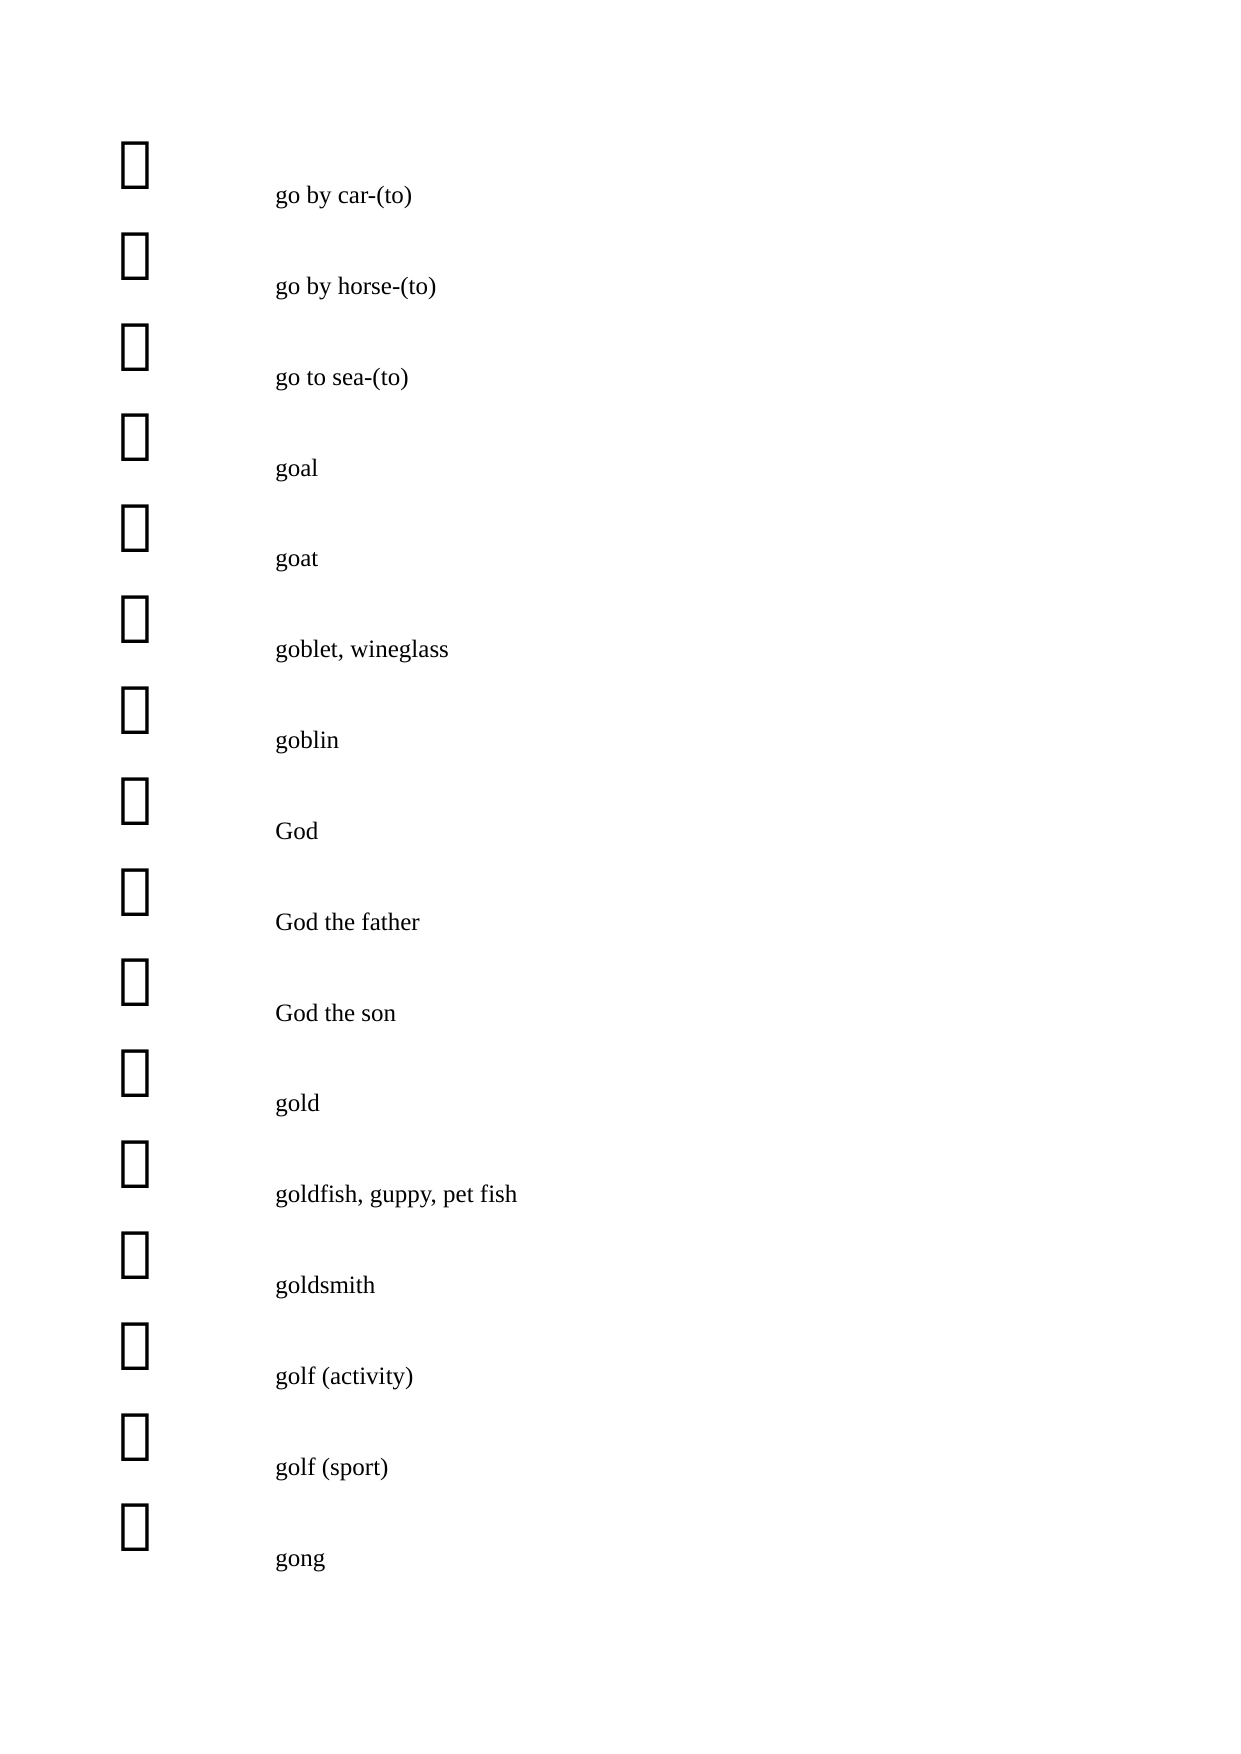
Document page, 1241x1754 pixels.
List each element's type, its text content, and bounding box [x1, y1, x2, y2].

table_cell God the father [275, 845, 949, 936]
table_cell  [115, 481, 275, 572]
table_cell goldfish, guppy, pet fish [275, 1117, 949, 1208]
table_cell  [115, 663, 275, 754]
table_cell golf (sport) [275, 1390, 949, 1481]
table_cell gong [275, 1481, 949, 1571]
table_cell  [115, 1026, 275, 1117]
table_cell  [115, 1117, 275, 1208]
table_cell  [115, 209, 275, 300]
table_cell  [115, 1390, 275, 1481]
table_cell goat [275, 481, 949, 572]
table_cell go by horse-(to) [275, 209, 949, 300]
table_cell  [115, 1208, 275, 1299]
table_cell  [115, 1481, 275, 1571]
table_cell  [115, 1299, 275, 1390]
table_cell  [115, 391, 275, 481]
table_cell golf (activity) [275, 1299, 949, 1390]
table_cell gold [275, 1026, 949, 1117]
table_cell  [115, 845, 275, 936]
table_cell goblet, wineglass [275, 572, 949, 663]
table_cell  [115, 118, 275, 209]
table_cell  [115, 936, 275, 1026]
table_cell God [275, 754, 949, 845]
table_cell  [115, 300, 275, 391]
table_cell goldsmith [275, 1208, 949, 1299]
table_cell go to sea-(to) [275, 300, 949, 391]
table_cell go by car-(to) [275, 118, 949, 209]
table_cell goblin [275, 663, 949, 754]
table_cell God the son [275, 936, 949, 1026]
table_cell  [115, 572, 275, 663]
table_cell goal [275, 391, 949, 481]
table_cell  [115, 754, 275, 845]
